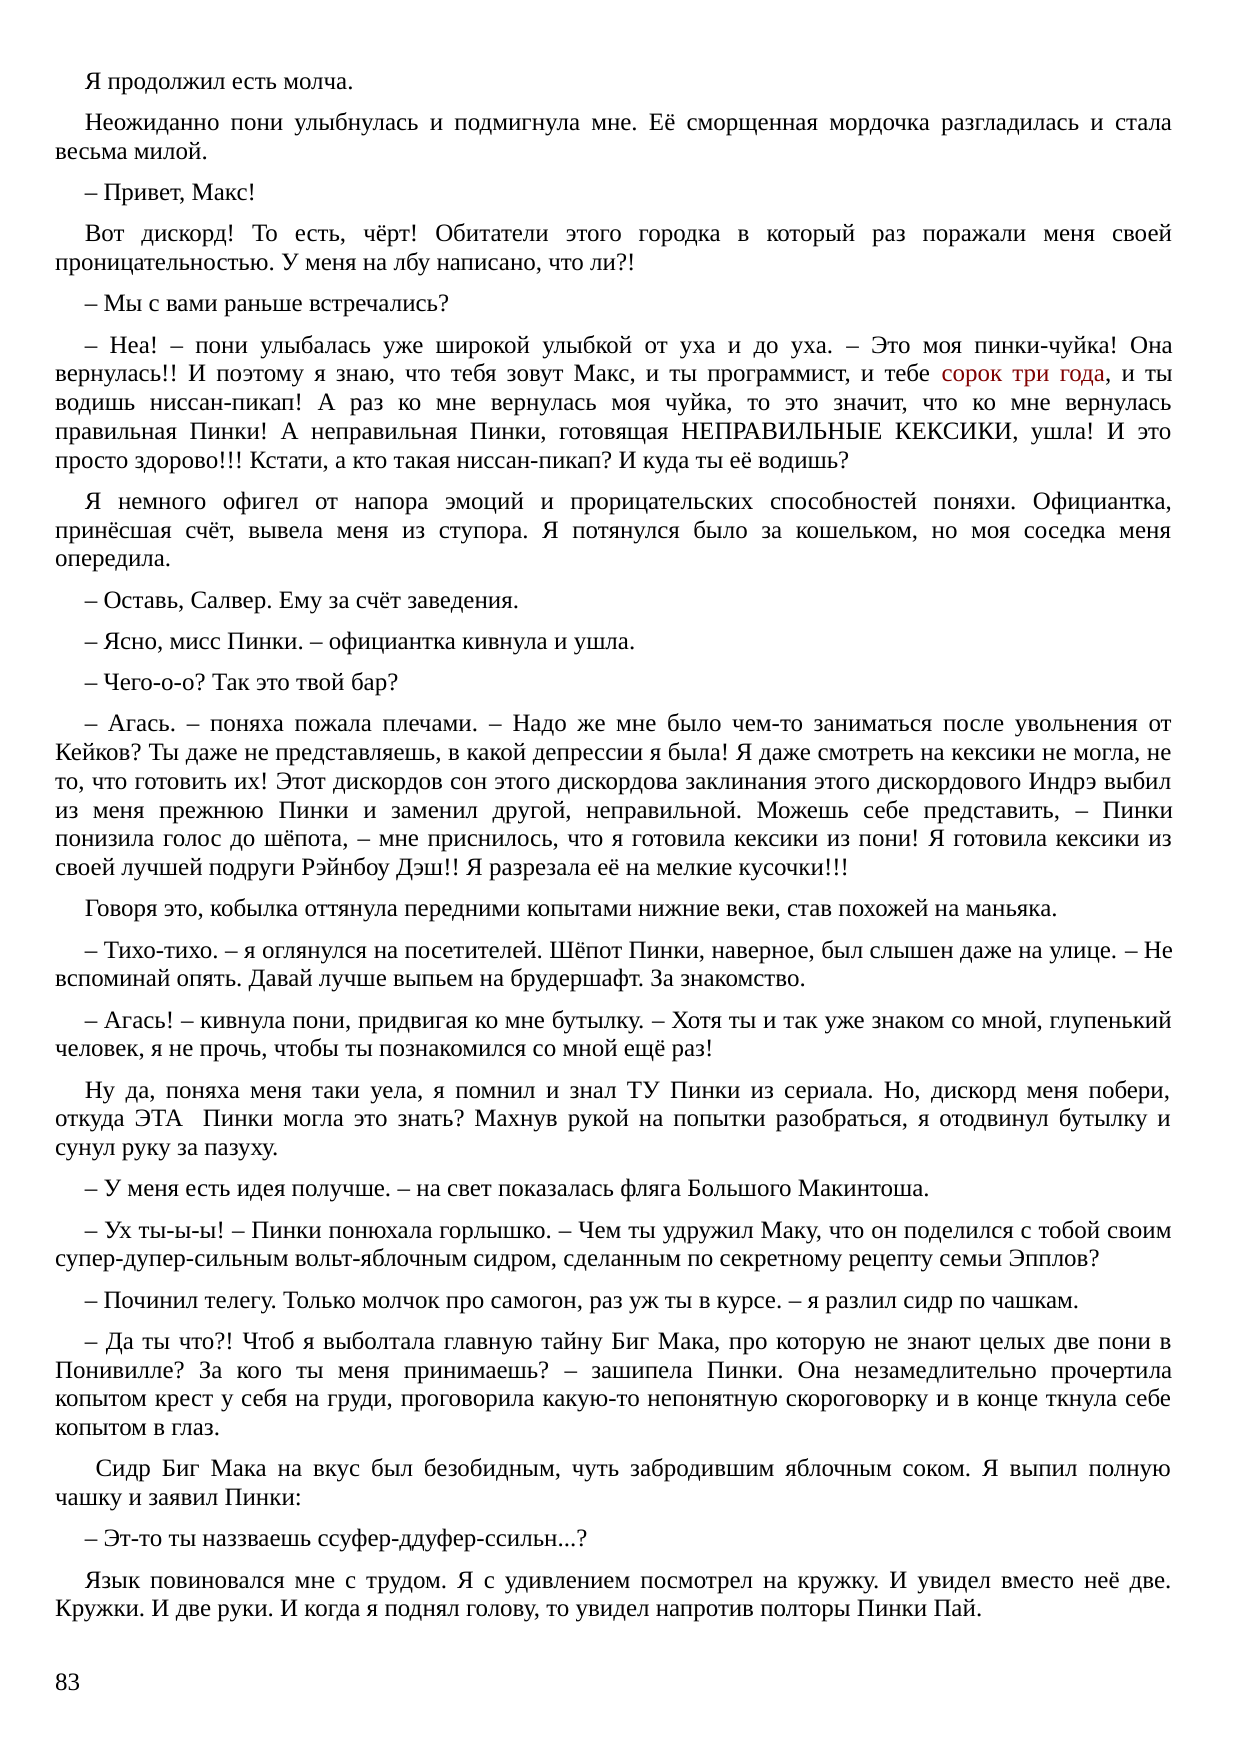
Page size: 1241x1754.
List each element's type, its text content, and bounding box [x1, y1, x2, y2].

text – Чего-о-о? Так это твой бар? [55, 667, 1173, 696]
text – У меня есть идея получше. – на свет показалась фляга Большого Макинтоша. [55, 1173, 1173, 1202]
text – Неа! – пони улыбалась уже широкой улыбкой от уха и до уха. – Это моя пинки-чуйка! Она вернулась!! И поэтому я знаю, что тебя зовут Макс, и ты программист, и тебе сорок три года, и ты водишь ниссан-пикап! А раз ко мне вернулась моя чуйка, то это значит, что ко мне вернулась правильная Пинки! А неправильная Пинки, готовящая НЕПРАВИЛЬНЫЕ КЕКСИКИ, ушла! И это просто здорово!!! Кстати, а кто такая ниссан-пикап? И куда ты её водишь? [55, 330, 1173, 473]
text – Да ты что?! Чтоб я выболтала главную тайну Биг Мака, про которую не знают целых две пони в Понивилле? За кого ты меня принимаешь? – зашипела Пинки. Она незамедлительно прочертила копытом крест у себя на груди, проговорила какую-то непонятную скороговорку и в конце ткнула себе копытом в глаз. [55, 1326, 1173, 1441]
text – Ясно, мисс Пинки. – официантка кивнула и ушла. [55, 626, 1173, 655]
text – Агась. – поняха пожала плечами. – Надо же мне было чем-то заниматься после увольнения от Кейков? Ты даже не представляешь, в какой депрессии я была! Я даже смотреть на кексики не могла, не то, что готовить их! Этот дискордов сон этого дискордова заклинания этого дискордового Индрэ выбил из меня прежнюю Пинки и заменил другой, неправильной. Можешь себе представить, – Пинки понизила голос до шёпота, – мне приснилось, что я готовила кексики из пони! Я готовила кексики из своей лучшей подруги Рэйнбоу Дэш!! Я разрезала её на мелкие кусочки!!! [55, 708, 1173, 881]
text Сидр Биг Мака на вкус был безобидным, чуть забродившим яблочным соком. Я выпил полную чашку и заявил Пинки: [55, 1453, 1173, 1511]
text – Ух ты-ы-ы! – Пинки понюхала горлышко. – Чем ты удружил Маку, что он поделился с тобой своим супер-дупер-сильным вольт-яблочным сидром, сделанным по секретному рецепту семьи Эпплов? [55, 1215, 1173, 1272]
text Неожиданно пони улыбнулась и подмигнула мне. Её сморщенная мордочка разгладилась и стала весьма милой. [55, 107, 1173, 165]
text – Починил телегу. Только молчок про самогон, раз уж ты в курсе. – я разлил сидр по чашкам. [55, 1285, 1173, 1313]
text Я немного офигел от напора эмоций и прорицательских способностей поняхи. Официантка, принёсшая счёт, вывела меня из ступора. Я потянулся было за кошельком, но моя соседка меня опередила. [55, 486, 1173, 572]
text – Тихо-тихо. – я оглянулся на посетителей. Шёпот Пинки, наверное, был слышен даже на улице. – Не вспоминай опять. Давай лучше выпьем на брудершафт. За знакомство. [55, 935, 1173, 992]
text – Оставь, Салвер. Ему за счёт заведения. [55, 585, 1173, 613]
text – Мы с вами раньше встречались? [55, 288, 1173, 317]
text Ну да, поняха меня таки уела, я помнил и знал ТУ Пинки из сериала. Но, дискорд меня побери, откуда ЭТА Пинки могла это знать? Махнув рукой на попытки разобраться, я отодвинул бутылку и сунул руку за пазуху. [55, 1075, 1173, 1161]
text Говоря это, кобылка оттянула передними копытами нижние веки, став похожей на маньяка. [55, 893, 1173, 922]
text – Привет, Макс! [55, 177, 1173, 206]
text Я продолжил есть молча. [55, 66, 1173, 95]
text – Эт-то ты наззваешь ссуфер-ддуфер-ссильн...? [55, 1523, 1173, 1552]
text – Агась! – кивнула пони, придвигая ко мне бутылку. – Хотя ты и так уже знаком со мной, глупенький человек, я не прочь, чтобы ты познакомился со мной ещё раз! [55, 1005, 1173, 1062]
text Язык повиновался мне с трудом. Я с удивлением посмотрел на кружку. И увидел вместо неё две. Кружки. И две руки. И когда я поднял голову, то увидел напротив полторы Пинки Пай. [55, 1565, 1173, 1622]
text Вот дискорд! То есть, чёрт! Обитатели этого городка в который раз поражали меня своей проницательностью. У меня на лбу написано, что ли?! [55, 218, 1173, 276]
